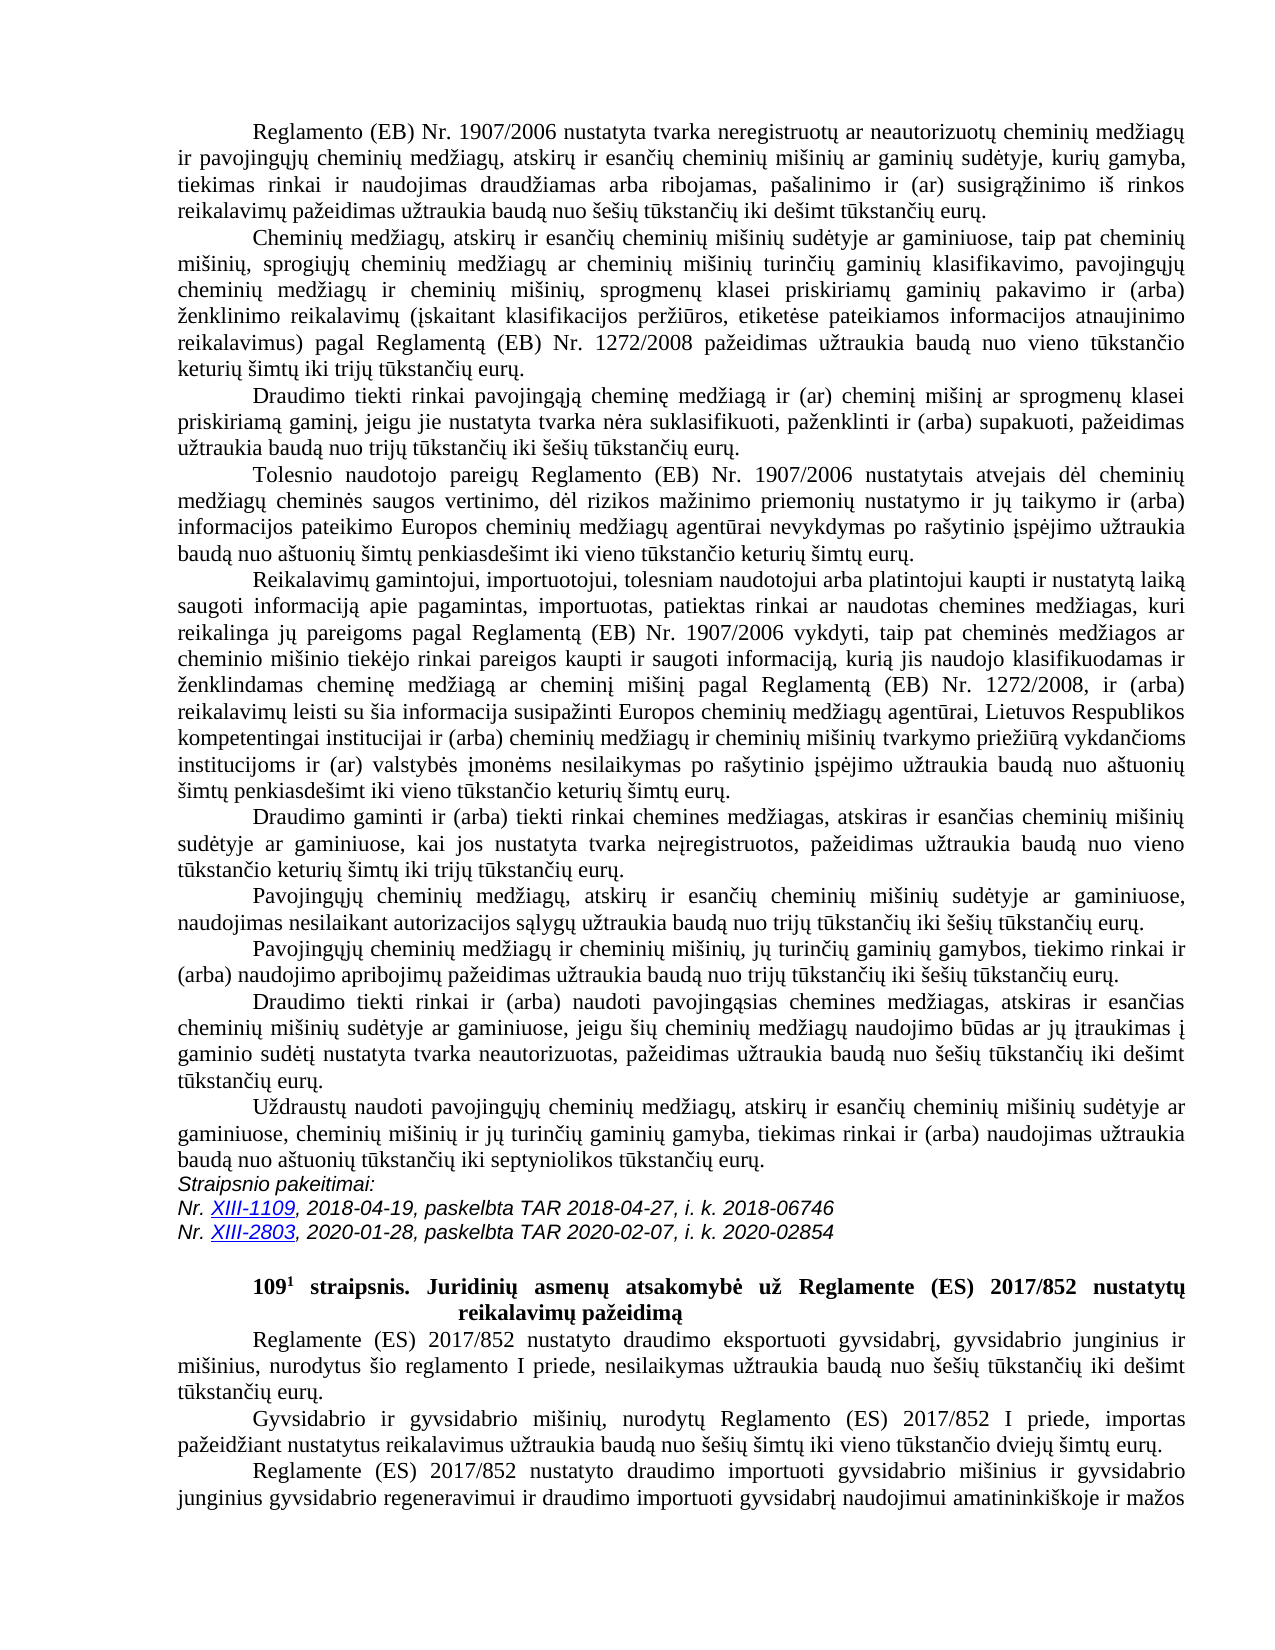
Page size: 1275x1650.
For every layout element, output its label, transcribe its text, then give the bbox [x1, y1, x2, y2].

text Pavojingųjų cheminių medžiagų, atskirų ir esančių cheminių mišinių sudėtyje ar gaminiuose, naudojimas nesilaikant autorizacijos sąlygų užtraukia baudą nuo trijų tūkstančių iki šešių tūkstančių eurų. [177, 882, 1186, 935]
text Reglamente (ES) 2017/852 nustatyto draudimo importuoti gyvsidabrio mišinius ir gyvsidabrio junginius gyvsidabrio regeneravimui ir draudimo importuoti gyvsidabrį naudojimui amatininkiškoje ir mažos [177, 1457, 1186, 1510]
text Nr. XIII-2803, 2020-01-28, paskelbta TAR 2020-02-07, i. k. 2020-02854 [177, 1220, 1186, 1244]
text Reglamento (EB) Nr. 1907/2006 nustatyta tvarka neregistruotų ar neautorizuotų cheminių medžiagų ir pavojingųjų cheminių medžiagų, atskirų ir esančių cheminių mišinių ar gaminių sudėtyje, kurių gamyba, tiekimas rinkai ir naudojimas draudžiamas arba ribojamas, pašalinimo ir (ar) susigrąžinimo iš rinkos reikalavimų pažeidimas užtraukia baudą nuo šešių tūkstančių iki dešimt tūkstančių eurų. [177, 118, 1186, 223]
text Pavojingųjų cheminių medžiagų ir cheminių mišinių, jų turinčių gaminių gamybos, tiekimo rinkai ir (arba) naudojimo apribojimų pažeidimas užtraukia baudą nuo trijų tūkstančių iki šešių tūkstančių eurų. [177, 935, 1186, 988]
text Uždraustų naudoti pavojingųjų cheminių medžiagų, atskirų ir esančių cheminių mišinių sudėtyje ar gaminiuose, cheminių mišinių ir jų turinčių gaminių gamyba, tiekimas rinkai ir (arba) naudojimas užtraukia baudą nuo aštuonių tūkstančių iki septyniolikos tūkstančių eurų. [177, 1093, 1186, 1172]
text Cheminių medžiagų, atskirų ir esančių cheminių mišinių sudėtyje ar gaminiuose, taip pat cheminių mišinių, sprogiųjų cheminių medžiagų ar cheminių mišinių turinčių gaminių klasifikavimo, pavojingųjų cheminių medžiagų ir cheminių mišinių, sprogmenų klasei priskiriamų gaminių pakavimo ir (arba) ženklinimo reikalavimų (įskaitant klasifikacijos peržiūros, etiketėse pateikiamos informacijos atnaujinimo reikalavimus) pagal Reglamentą (EB) Nr. 1272/2008 pažeidimas užtraukia baudą nuo vieno tūkstančio keturių šimtų iki trijų tūkstančių eurų. [177, 223, 1186, 382]
text Gyvsidabrio ir gyvsidabrio mišinių, nurodytų Reglamento (ES) 2017/852 I priede, importas pažeidžiant nustatytus reikalavimus užtraukia baudą nuo šešių šimtų iki vieno tūkstančio dviejų šimtų eurų. [177, 1405, 1186, 1457]
text Straipsnio pakeitimai: [177, 1172, 1186, 1196]
text Draudimo gaminti ir (arba) tiekti rinkai chemines medžiagas, atskiras ir esančias cheminių mišinių sudėtyje ar gaminiuose, kai jos nustatyta tvarka neįregistruotos, pažeidimas užtraukia baudą nuo vieno tūkstančio keturių šimtų iki trijų tūkstančių eurų. [177, 803, 1186, 882]
text Draudimo tiekti rinkai ir (arba) naudoti pavojingąsias chemines medžiagas, atskiras ir esančias cheminių mišinių sudėtyje ar gaminiuose, jeigu šių cheminių medžiagų naudojimo būdas ar jų įtraukimas į gaminio sudėtį nustatyta tvarka neautorizuotas, pažeidimas užtraukia baudą nuo šešių tūkstančių iki dešimt tūkstančių eurų. [177, 988, 1186, 1093]
text Draudimo tiekti rinkai pavojingąją cheminę medžiagą ir (ar) cheminį mišinį ar sprogmenų klasei priskiriamą gaminį, jeigu jie nustatyta tvarka nėra suklasifikuoti, paženklinti ir (arba) supakuoti, pažeidimas užtraukia baudą nuo trijų tūkstančių iki šešių tūkstančių eurų. [177, 382, 1186, 461]
text Reikalavimų gamintojui, importuotojui, tolesniam naudotojui arba platintojui kaupti ir nustatytą laiką saugoti informaciją apie pagamintas, importuotas, patiektas rinkai ar naudotas chemines medžiagas, kuri reikalinga jų pareigoms pagal Reglamentą (EB) Nr. 1907/2006 vykdyti, taip pat cheminės medžiagos ar cheminio mišinio tiekėjo rinkai pareigos kaupti ir saugoti informaciją, kurią jis naudojo klasifikuodamas ir ženklindamas cheminę medžiagą ar cheminį mišinį pagal Reglamentą (EB) Nr. 1272/2008, ir (arba) reikalavimų leisti su šia informacija susipažinti Europos cheminių medžiagų agentūrai, Lietuvos Respublikos kompetentingai institucijai ir (arba) cheminių medžiagų ir cheminių mišinių tvarkymo priežiūrą vykdančioms institucijoms ir (ar) valstybės įmonėms nesilaikymas po rašytinio įspėjimo užtraukia baudą nuo aštuonių šimtų penkiasdešimt iki vieno tūkstančio keturių šimtų eurų. [177, 566, 1186, 803]
text 1091 straipsnis. Juridinių asmenų atsakomybė už Reglamente (ES) 2017/852 nustatytų reikalavimų pažeidimą [252, 1273, 1186, 1326]
text Nr. XIII-1109, 2018-04-19, paskelbta TAR 2018-04-27, i. k. 2018-06746 [177, 1196, 1186, 1220]
text Tolesnio naudotojo pareigų Reglamento (EB) Nr. 1907/2006 nustatytais atvejais dėl cheminių medžiagų cheminės saugos vertinimo, dėl rizikos mažinimo priemonių nustatymo ir jų taikymo ir (arba) informacijos pateikimo Europos cheminių medžiagų agentūrai nevykdymas po rašytinio įspėjimo užtraukia baudą nuo aštuonių šimtų penkiasdešimt iki vieno tūkstančio keturių šimtų eurų. [177, 461, 1186, 566]
text Reglamente (ES) 2017/852 nustatyto draudimo eksportuoti gyvsidabrį, gyvsidabrio junginius ir mišinius, nurodytus šio reglamento I priede, nesilaikymas užtraukia baudą nuo šešių tūkstančių iki dešimt tūkstančių eurų. [177, 1326, 1186, 1405]
